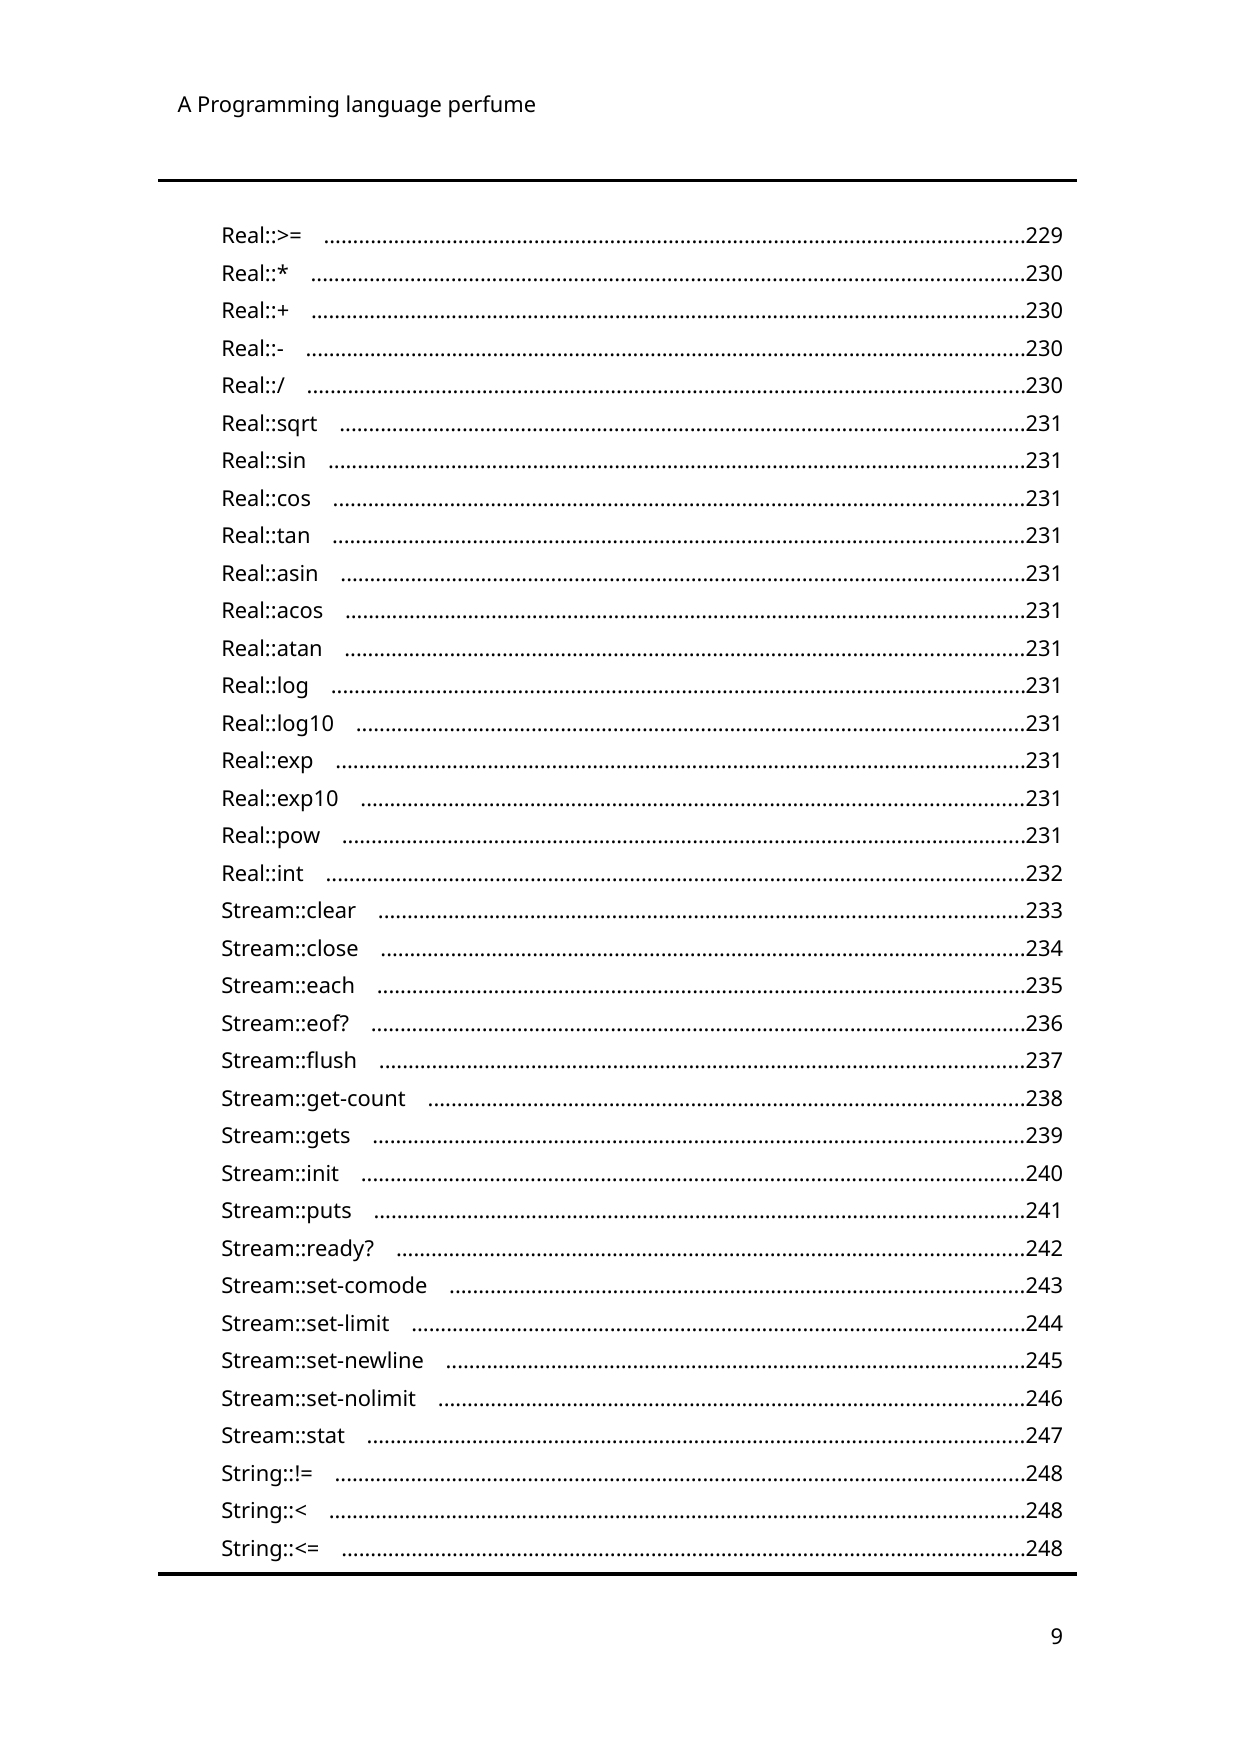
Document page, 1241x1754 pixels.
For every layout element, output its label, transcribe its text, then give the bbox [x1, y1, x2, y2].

text Real::log10 231 [221, 704, 1063, 742]
text Stream::puts 241 [221, 1192, 1063, 1229]
text Real::exp 231 [221, 742, 1063, 779]
text Real::acos 231 [221, 592, 1063, 629]
text Real::pow 231 [221, 817, 1063, 854]
text Real::asin 231 [221, 554, 1063, 592]
text Real::sin 231 [221, 442, 1063, 479]
text Real::exp10 231 [221, 779, 1063, 817]
text Stream::flush 237 [221, 1042, 1063, 1079]
text Stream::set-comode 243 [221, 1267, 1063, 1304]
text Stream::set-limit 244 [221, 1304, 1063, 1342]
text Real::cos 231 [221, 479, 1063, 517]
text Real::/ 230 [221, 367, 1063, 404]
text Real::atan 231 [221, 629, 1063, 667]
text Stream::clear 233 [221, 892, 1063, 929]
text Stream::gets 239 [221, 1117, 1063, 1154]
text Stream::init 240 [221, 1154, 1063, 1192]
text Real::>= 229 [221, 217, 1063, 254]
text Stream::stat 247 [221, 1417, 1063, 1454]
text Stream::get-count 238 [221, 1079, 1063, 1117]
text Real::log 231 [221, 667, 1063, 704]
text Real::+ 230 [221, 292, 1063, 329]
text Stream::each 235 [221, 967, 1063, 1004]
text Stream::set-nolimit 246 [221, 1379, 1063, 1417]
text Real::sqrt 231 [221, 404, 1063, 442]
text String::!= 248 [221, 1454, 1063, 1492]
text String::<= 248 [221, 1529, 1063, 1567]
text Real::* 230 [221, 254, 1063, 292]
text Stream::close 234 [221, 929, 1063, 967]
text Stream::eof? 236 [221, 1004, 1063, 1042]
text Real::- 230 [221, 329, 1063, 367]
text Real::tan 231 [221, 517, 1063, 554]
text String::< 248 [221, 1492, 1063, 1529]
text Real::int 232 [221, 854, 1063, 892]
text Stream::ready? 242 [221, 1229, 1063, 1267]
text Stream::set-newline 245 [221, 1342, 1063, 1379]
